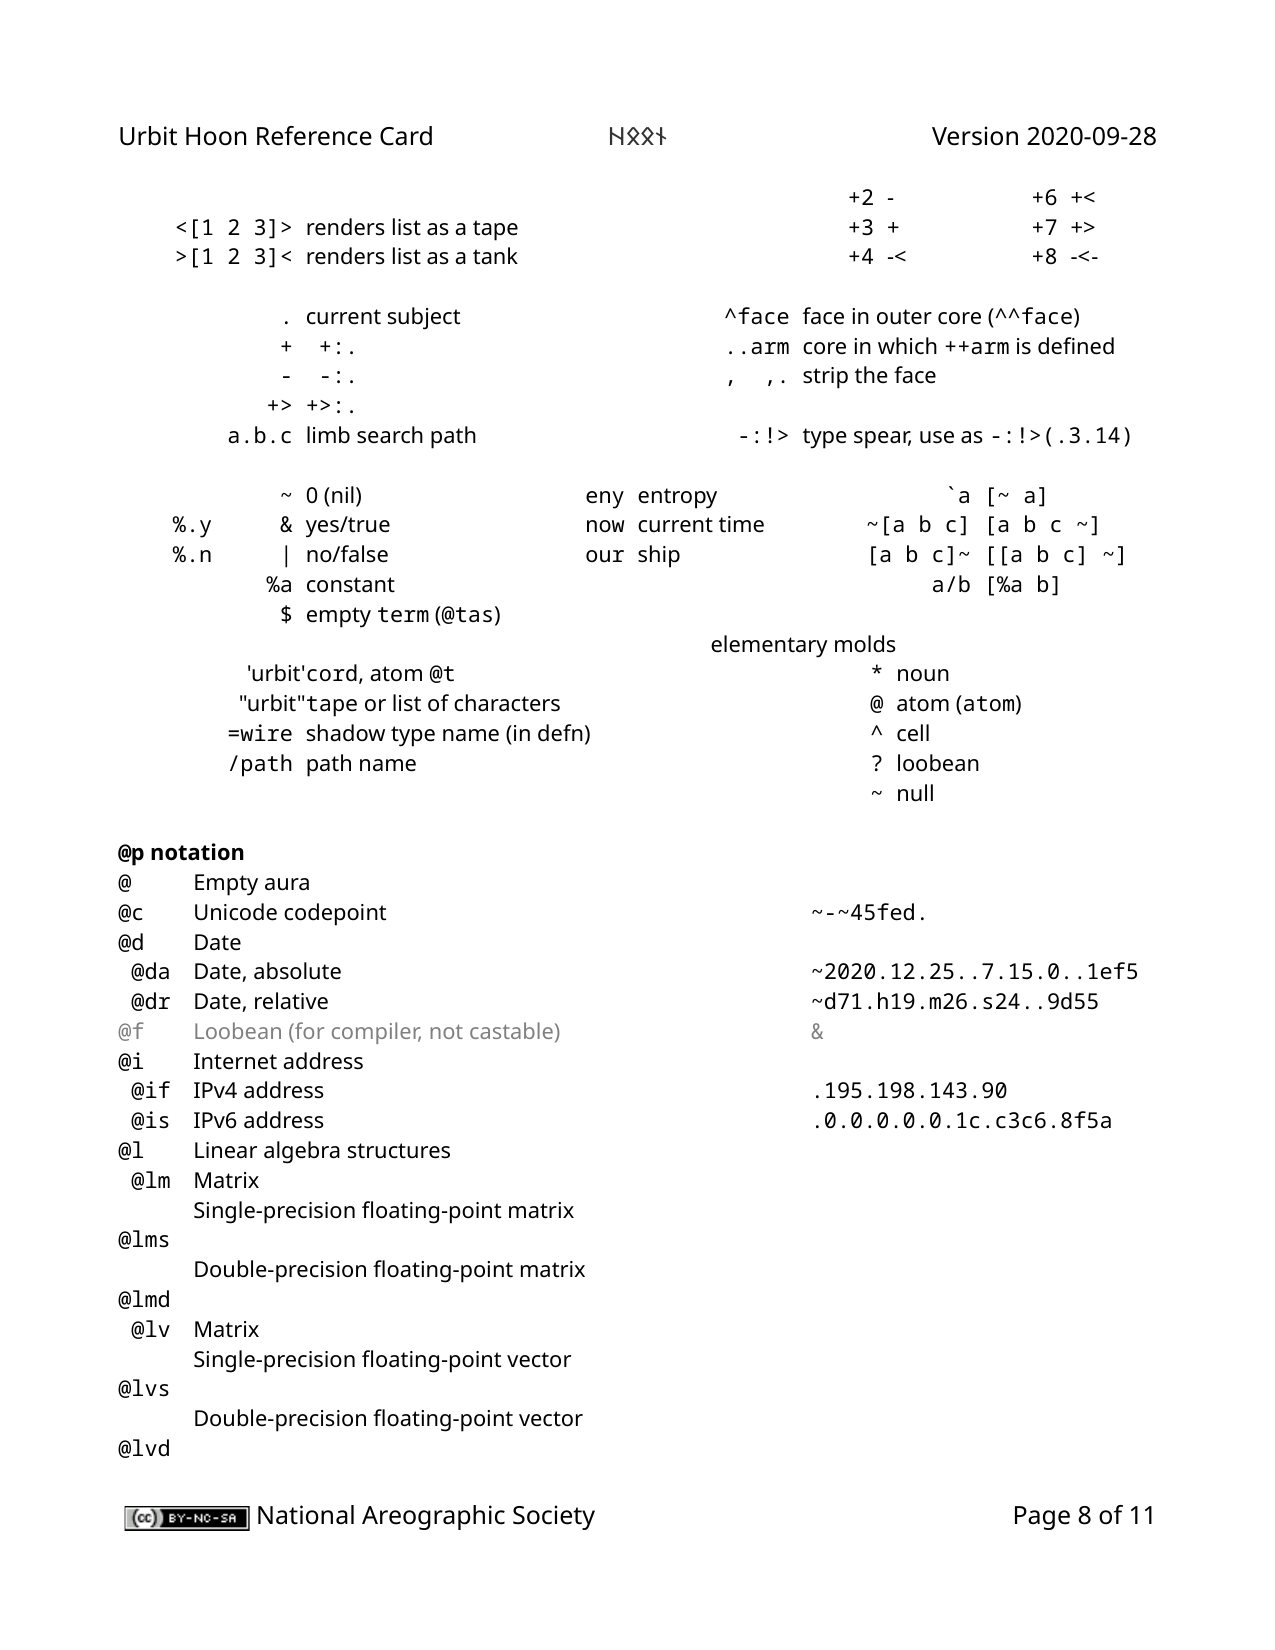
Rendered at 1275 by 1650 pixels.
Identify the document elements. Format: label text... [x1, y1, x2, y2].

table_cell , ,. [638, 360, 802, 390]
table_cell [464, 360, 637, 390]
table_cell a.b.c [118, 420, 306, 450]
table_cell ~2020.12.25..7.15.0..1ef5 [811, 956, 1157, 986]
table_cell [984, 450, 1157, 479]
table_cell elementary molds [638, 629, 896, 658]
table_cell %.y [118, 509, 212, 539]
table_cell strip the face [803, 360, 984, 390]
table_cell .0.0.0.0.0.1c.c3c6.8f5a [811, 1105, 1157, 1135]
table_cell [811, 1344, 1157, 1403]
table_cell @d [118, 926, 193, 956]
table_cell 'urbit' [118, 658, 306, 688]
table_cell [[a b c] ~] [984, 539, 1157, 569]
table_cell Unicode codepoint [193, 897, 811, 926]
table_cell @if [118, 1075, 193, 1105]
table_cell Internet address [193, 1046, 811, 1075]
table_cell ^ [638, 718, 896, 748]
table_cell [464, 569, 637, 599]
table_cell $ [118, 599, 306, 628]
table_header [811, 867, 1157, 897]
table_cell @lm [118, 1165, 193, 1194]
table_cell noun [896, 658, 1157, 688]
table_cell [638, 390, 802, 420]
table_cell | [212, 539, 306, 569]
table_cell IPv4 address [193, 1075, 811, 1105]
table_cell . [118, 301, 306, 331]
table_cell +> [1070, 211, 1157, 241]
table_cell +6 [984, 182, 1070, 211]
table_cell cord, atom @t [306, 658, 637, 688]
table_cell -< - [1070, 241, 1157, 271]
table_cell + [887, 211, 984, 241]
table_cell .195.198.143.90 [811, 1075, 1157, 1105]
table_cell @l [118, 1135, 193, 1165]
table_cell @lvs [118, 1344, 193, 1403]
table_cell -< [887, 241, 984, 271]
table_cell [118, 182, 306, 211]
table_cell [a b c]~ [803, 539, 984, 569]
table_cell [638, 271, 802, 301]
table_cell [811, 1254, 1157, 1314]
table_cell - [887, 182, 984, 211]
table_cell [306, 778, 637, 807]
table_cell + [118, 331, 306, 360]
table_cell & [212, 509, 306, 539]
table_cell @lvd [118, 1403, 193, 1463]
table_cell @ [638, 688, 896, 718]
table_cell atom (atom) [896, 688, 1157, 718]
table_cell [118, 271, 306, 301]
table_cell /path [118, 748, 306, 777]
table_cell ~d71.h19.m26.s24..9d55 [811, 986, 1157, 1016]
table_cell [118, 450, 306, 479]
table_cell Single-precision floating-point matrix [193, 1195, 811, 1254]
table_cell [811, 926, 1157, 956]
table_cell no/false [306, 539, 464, 569]
table_cell +4 [803, 241, 887, 271]
table_cell Matrix [193, 1165, 811, 1194]
table_cell -:. [306, 360, 464, 390]
table_header @ [118, 867, 193, 897]
table_cell [811, 1195, 1157, 1254]
table_cell +> [118, 390, 306, 420]
table_cell [a b c ~] [984, 509, 1157, 539]
table_cell [464, 390, 637, 420]
table_cell * [638, 658, 896, 688]
table_cell a/b [803, 569, 984, 599]
table_cell Double-precision floating-point matrix [193, 1254, 811, 1314]
table_cell cell [896, 718, 1157, 748]
table_cell ship [638, 539, 802, 569]
table_cell @da [118, 956, 193, 986]
table_cell type spear, use as -:!>(.3.14) [803, 420, 1157, 450]
table_cell "urbit" [118, 688, 306, 718]
table_cell @dr [118, 986, 193, 1016]
table_cell [%a b] [984, 569, 1157, 599]
text @p notation [118, 837, 1157, 867]
table_cell shadow type name (in defn) [306, 718, 637, 748]
table_cell renders list as a tank [306, 241, 637, 271]
table_cell path name [306, 748, 637, 777]
table_cell [803, 390, 1157, 420]
table_cell [638, 599, 896, 628]
table_cell [464, 450, 637, 479]
table_cell +>:. [306, 390, 464, 420]
table_cell renders list as a tape [306, 211, 637, 241]
table_cell & [811, 1016, 1157, 1046]
table_cell yes/true [306, 509, 464, 539]
table_cell [811, 1135, 1157, 1165]
table_cell @f [118, 1016, 193, 1046]
table_cell ? [638, 748, 896, 777]
table_cell tape or list of characters [306, 688, 637, 718]
table_cell ..arm [638, 331, 802, 360]
table_cell =wire [118, 718, 306, 748]
table_cell Date, absolute [193, 956, 811, 986]
table_cell +3 [803, 211, 887, 241]
table_cell >[1 2 3]< [118, 241, 306, 271]
table_cell IPv6 address [193, 1105, 811, 1135]
table_cell [638, 211, 802, 241]
table_header Empty aura [193, 867, 811, 897]
table_cell [811, 1314, 1157, 1343]
table_cell constant [306, 569, 464, 599]
table_cell @lmd [118, 1254, 193, 1314]
table_cell limb search path [306, 420, 637, 450]
table_cell [306, 271, 637, 301]
table_cell ~ [118, 480, 306, 509]
table_cell %.n [118, 539, 212, 569]
table_cell +8 [984, 241, 1070, 271]
table_cell [638, 450, 802, 479]
table_cell [896, 599, 1157, 628]
table_cell Date, relative [193, 986, 811, 1016]
table_cell [464, 331, 637, 360]
table_cell [306, 182, 637, 211]
table_cell Date [193, 926, 811, 956]
table_cell +< [1070, 182, 1157, 211]
table_cell @is [118, 1105, 193, 1135]
table_cell +7 [984, 211, 1070, 241]
table_cell [811, 1046, 1157, 1075]
table_cell empty term (@tas) [306, 599, 637, 628]
table_cell [638, 182, 802, 211]
table_cell Loobean (for compiler, not castable) [193, 1016, 811, 1046]
table_cell [984, 360, 1157, 390]
table_cell <[1 2 3]> [118, 211, 306, 241]
table_cell now [464, 509, 637, 539]
table_cell [811, 1165, 1157, 1194]
table_cell [~ a] [984, 480, 1157, 509]
table_cell @lv [118, 1314, 193, 1343]
table_cell entropy [638, 480, 802, 509]
table_cell 0 (nil) [306, 480, 464, 509]
table_cell our [464, 539, 637, 569]
table_cell [803, 271, 1157, 301]
table_cell +:. [306, 331, 464, 360]
table_cell [306, 450, 464, 479]
table_cell `a [803, 480, 984, 509]
table_cell core in which ++arm is defined [803, 331, 1157, 360]
table_cell null [896, 778, 1157, 807]
table_cell ~-~45fed. [811, 897, 1157, 926]
table_cell Double-precision floating-point vector [193, 1403, 811, 1463]
table_cell [306, 629, 637, 658]
table_cell [118, 629, 306, 658]
table_cell ~[a b c] [803, 509, 984, 539]
table_cell - [118, 360, 306, 390]
table_cell eny [464, 480, 637, 509]
table_cell @i [118, 1046, 193, 1075]
table_cell Linear algebra structures [193, 1135, 811, 1165]
table_cell [638, 569, 802, 599]
table_cell Single-precision floating-point vector [193, 1344, 811, 1403]
table_cell loobean [896, 748, 1157, 777]
table_cell [811, 1403, 1157, 1463]
table_cell @lms [118, 1195, 193, 1254]
table_cell [638, 241, 802, 271]
table_cell -:!> [638, 420, 802, 450]
table_cell %a [118, 569, 306, 599]
table_cell [896, 629, 1157, 658]
table_cell [803, 450, 984, 479]
table_cell current time [638, 509, 802, 539]
table_cell current subject [306, 301, 637, 331]
table_cell ~ [638, 778, 896, 807]
table_cell face in outer core (^^face) [803, 301, 1157, 331]
table_cell @c [118, 897, 193, 926]
table_cell [118, 778, 306, 807]
table_cell +2 [803, 182, 887, 211]
picture [124, 1506, 250, 1531]
table_cell Matrix [193, 1314, 811, 1343]
table_cell ^face [638, 301, 802, 331]
